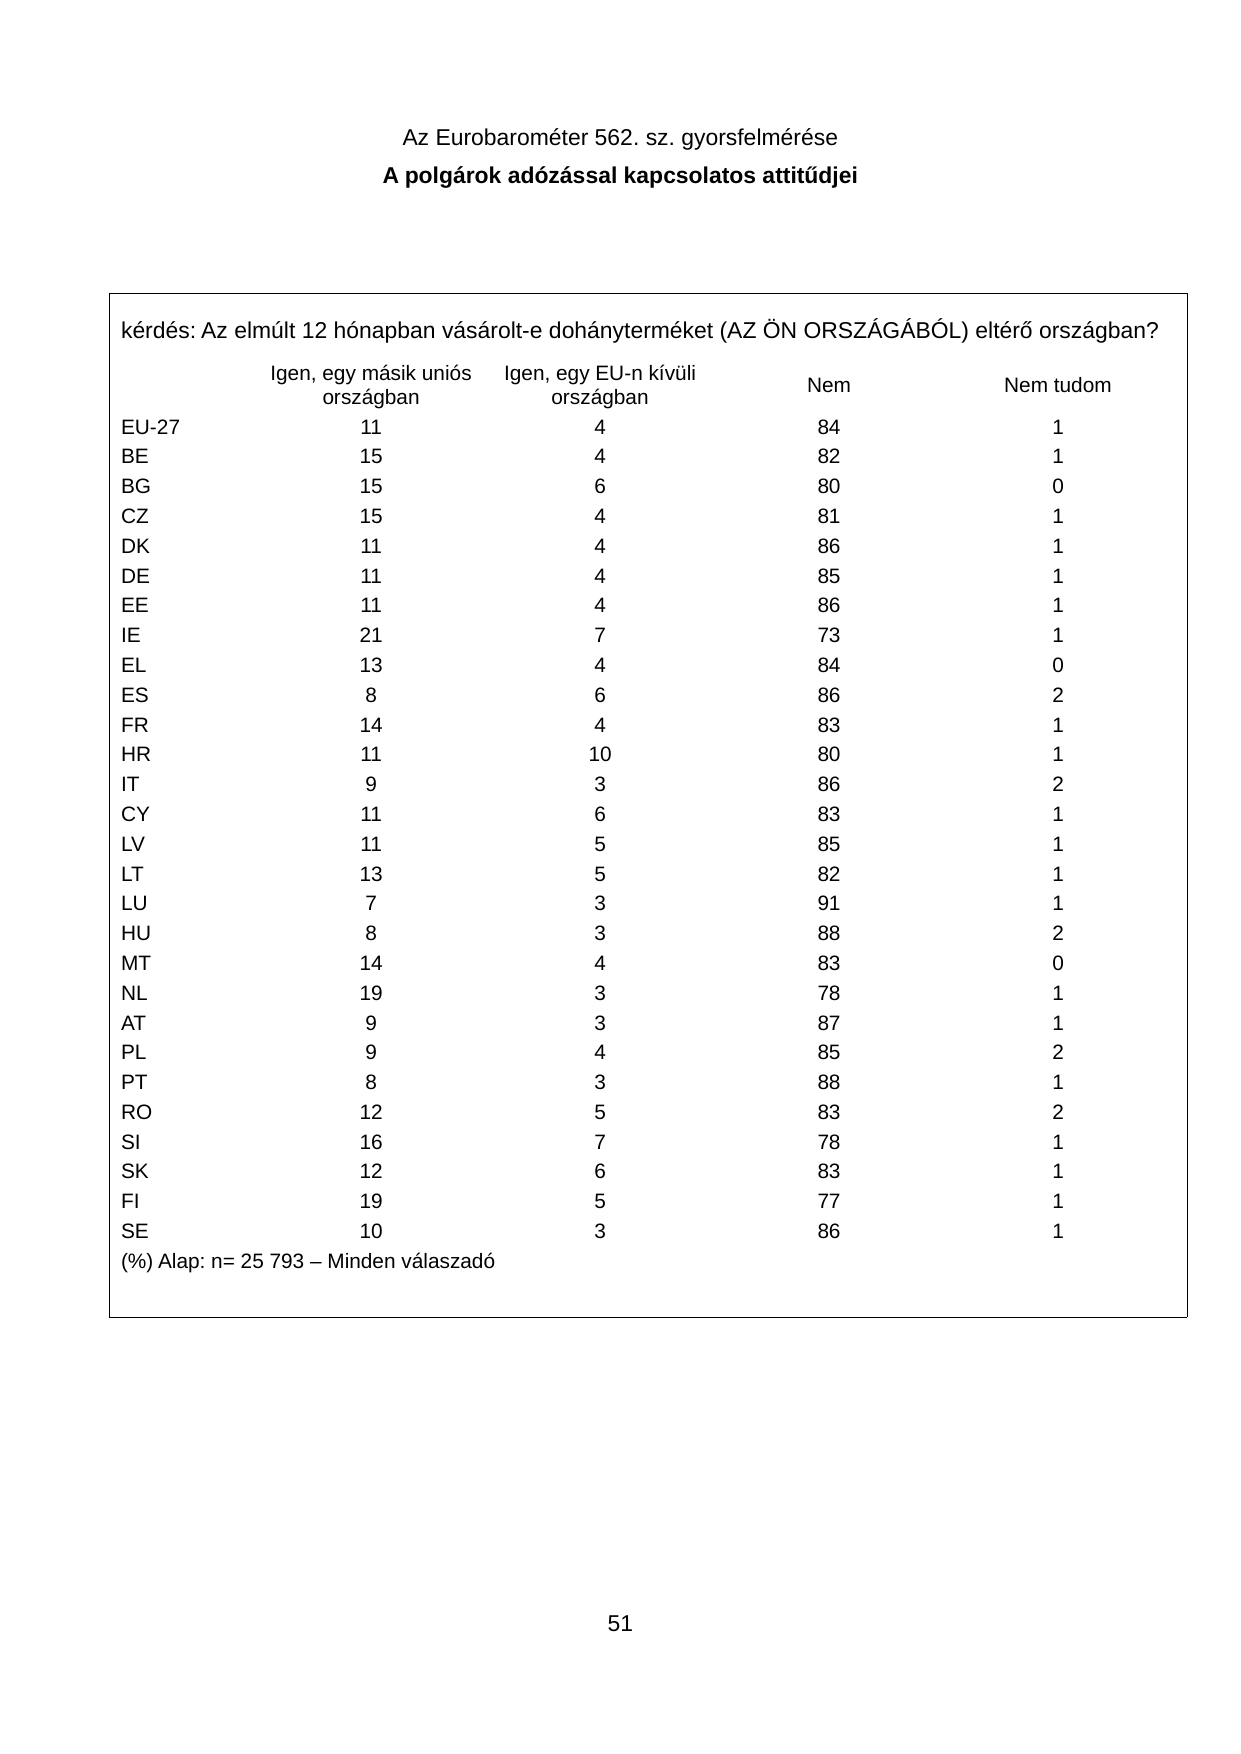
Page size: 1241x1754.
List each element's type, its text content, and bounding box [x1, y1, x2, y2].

table_cell Nem tudom [943, 358, 1172, 412]
table_cell 3 [485, 1067, 714, 1097]
table_cell AT [118, 1008, 256, 1037]
table_cell ES [118, 680, 256, 709]
table_cell 82 [714, 859, 943, 888]
table_cell 13 [256, 859, 485, 888]
table_cell EE [118, 590, 256, 620]
table_cell (%) Alap: n= 25 793 – Minden válaszadó [118, 1246, 1172, 1276]
table_cell 1 [943, 978, 1172, 1007]
table_cell 3 [485, 978, 714, 1007]
table_cell 11 [256, 561, 485, 590]
table_cell 7 [485, 620, 714, 650]
table_cell 86 [714, 680, 943, 709]
table_cell SE [118, 1216, 256, 1246]
table_cell 19 [256, 1186, 485, 1216]
table_cell 6 [485, 680, 714, 709]
table_cell NL [118, 978, 256, 1007]
table_cell 84 [714, 650, 943, 680]
table_cell CZ [118, 501, 256, 531]
table_cell 1 [943, 1008, 1172, 1037]
table_cell PT [118, 1067, 256, 1097]
table_cell BG [118, 471, 256, 501]
table_cell 11 [256, 799, 485, 829]
table_cell 4 [485, 501, 714, 531]
table_cell RO [118, 1097, 256, 1127]
table_cell 1 [943, 441, 1172, 471]
table_cell 13 [256, 650, 485, 680]
table_cell 15 [256, 471, 485, 501]
table_cell 1 [943, 1216, 1172, 1246]
table_cell 4 [485, 948, 714, 978]
table_cell 8 [256, 680, 485, 709]
table_cell 4 [485, 412, 714, 441]
table_cell 3 [485, 1216, 714, 1246]
table_cell 5 [485, 829, 714, 858]
table_cell 2 [943, 1097, 1172, 1127]
table_cell 1 [943, 412, 1172, 441]
table_cell 2 [943, 918, 1172, 948]
table_cell 85 [714, 1037, 943, 1067]
table_cell HR [118, 739, 256, 769]
table_cell 86 [714, 590, 943, 620]
table_cell 88 [714, 918, 943, 948]
table_cell 83 [714, 948, 943, 978]
table_cell 1 [943, 501, 1172, 531]
table_cell 4 [485, 531, 714, 561]
table_cell 5 [485, 1186, 714, 1216]
table_cell 14 [256, 710, 485, 739]
table_cell 86 [714, 1216, 943, 1246]
table_cell 2 [943, 769, 1172, 799]
table_cell 80 [714, 471, 943, 501]
table_cell DK [118, 531, 256, 561]
table_cell EU-27 [118, 412, 256, 441]
table_cell 91 [714, 888, 943, 918]
table_cell 1 [943, 859, 1172, 888]
table_cell 4 [485, 650, 714, 680]
table_cell 14 [256, 948, 485, 978]
table_cell 6 [485, 1156, 714, 1186]
table_cell 9 [256, 769, 485, 799]
table_cell 3 [485, 918, 714, 948]
table_cell 86 [714, 769, 943, 799]
table_cell 0 [943, 650, 1172, 680]
table_cell 1 [943, 829, 1172, 858]
table_cell 83 [714, 1097, 943, 1127]
table_cell IE [118, 620, 256, 650]
table_cell 15 [256, 501, 485, 531]
table_cell FI [118, 1186, 256, 1216]
table_cell 8 [256, 1067, 485, 1097]
table_cell 6 [485, 799, 714, 829]
table_cell 4 [485, 441, 714, 471]
table_cell 1 [943, 1127, 1172, 1156]
table_cell 10 [485, 739, 714, 769]
table_cell Igen, egy másik uniós országban [256, 358, 485, 412]
table_cell 4 [485, 710, 714, 739]
table_cell 4 [485, 590, 714, 620]
table_cell [118, 358, 256, 412]
table_cell 11 [256, 829, 485, 858]
table_cell 12 [256, 1156, 485, 1186]
table_cell 10 [256, 1216, 485, 1246]
table_cell 77 [714, 1186, 943, 1216]
table_cell 1 [943, 531, 1172, 561]
table_cell HU [118, 918, 256, 948]
table_cell EL [118, 650, 256, 680]
table_cell 0 [943, 948, 1172, 978]
table_cell 83 [714, 1156, 943, 1186]
table_cell 1 [943, 739, 1172, 769]
table_cell DE [118, 561, 256, 590]
table_cell CY [118, 799, 256, 829]
table_cell 78 [714, 978, 943, 1007]
table_cell 1 [943, 561, 1172, 590]
table_cell 1 [943, 799, 1172, 829]
table_cell 81 [714, 501, 943, 531]
table_cell 4 [485, 561, 714, 590]
table_cell 21 [256, 620, 485, 650]
table_cell 1 [943, 710, 1172, 739]
table_cell 3 [485, 769, 714, 799]
table_cell 16 [256, 1127, 485, 1156]
table_cell MT [118, 948, 256, 978]
table_cell 85 [714, 829, 943, 858]
table_cell LV [118, 829, 256, 858]
table_cell 78 [714, 1127, 943, 1156]
table_cell SK [118, 1156, 256, 1186]
table_cell Igen, egy EU-n kívüli országban [485, 358, 714, 412]
table_header kérdés: Az elmúlt 12 hónapban vásárolt-e dohányterméket (AZ ÖN ORSZÁGÁBÓL) eltérő országban? [118, 302, 1172, 358]
table_cell 3 [485, 888, 714, 918]
table_cell 1 [943, 590, 1172, 620]
table_cell 12 [256, 1097, 485, 1127]
table_cell 82 [714, 441, 943, 471]
table_cell 11 [256, 739, 485, 769]
table_cell Nem [714, 358, 943, 412]
table_cell 1 [943, 1186, 1172, 1216]
table_cell IT [118, 769, 256, 799]
table_cell 88 [714, 1067, 943, 1097]
table_cell 7 [256, 888, 485, 918]
table_cell 83 [714, 799, 943, 829]
table_cell 15 [256, 441, 485, 471]
table_cell 83 [714, 710, 943, 739]
table_cell 11 [256, 590, 485, 620]
table_cell 1 [943, 1156, 1172, 1186]
table_cell 85 [714, 561, 943, 590]
table_cell PL [118, 1037, 256, 1067]
table_cell 73 [714, 620, 943, 650]
table_cell 1 [943, 1067, 1172, 1097]
table_cell 5 [485, 859, 714, 888]
table_cell 2 [943, 1037, 1172, 1067]
table_cell 87 [714, 1008, 943, 1037]
table_cell 2 [943, 680, 1172, 709]
table_cell 84 [714, 412, 943, 441]
table_cell 11 [256, 412, 485, 441]
table_cell 8 [256, 918, 485, 948]
table_cell BE [118, 441, 256, 471]
table_cell 80 [714, 739, 943, 769]
table_cell SI [118, 1127, 256, 1156]
table_cell 1 [943, 888, 1172, 918]
table_cell 7 [485, 1127, 714, 1156]
table_cell 3 [485, 1008, 714, 1037]
table_cell LU [118, 888, 256, 918]
table_cell 6 [485, 471, 714, 501]
table_cell 86 [714, 531, 943, 561]
table_cell 4 [485, 1037, 714, 1067]
table_cell LT [118, 859, 256, 888]
table_cell 9 [256, 1037, 485, 1067]
table_cell 11 [256, 531, 485, 561]
table_cell 19 [256, 978, 485, 1007]
table_cell 0 [943, 471, 1172, 501]
table_cell FR [118, 710, 256, 739]
table_cell 5 [485, 1097, 714, 1127]
table_cell 1 [943, 620, 1172, 650]
table_cell 9 [256, 1008, 485, 1037]
